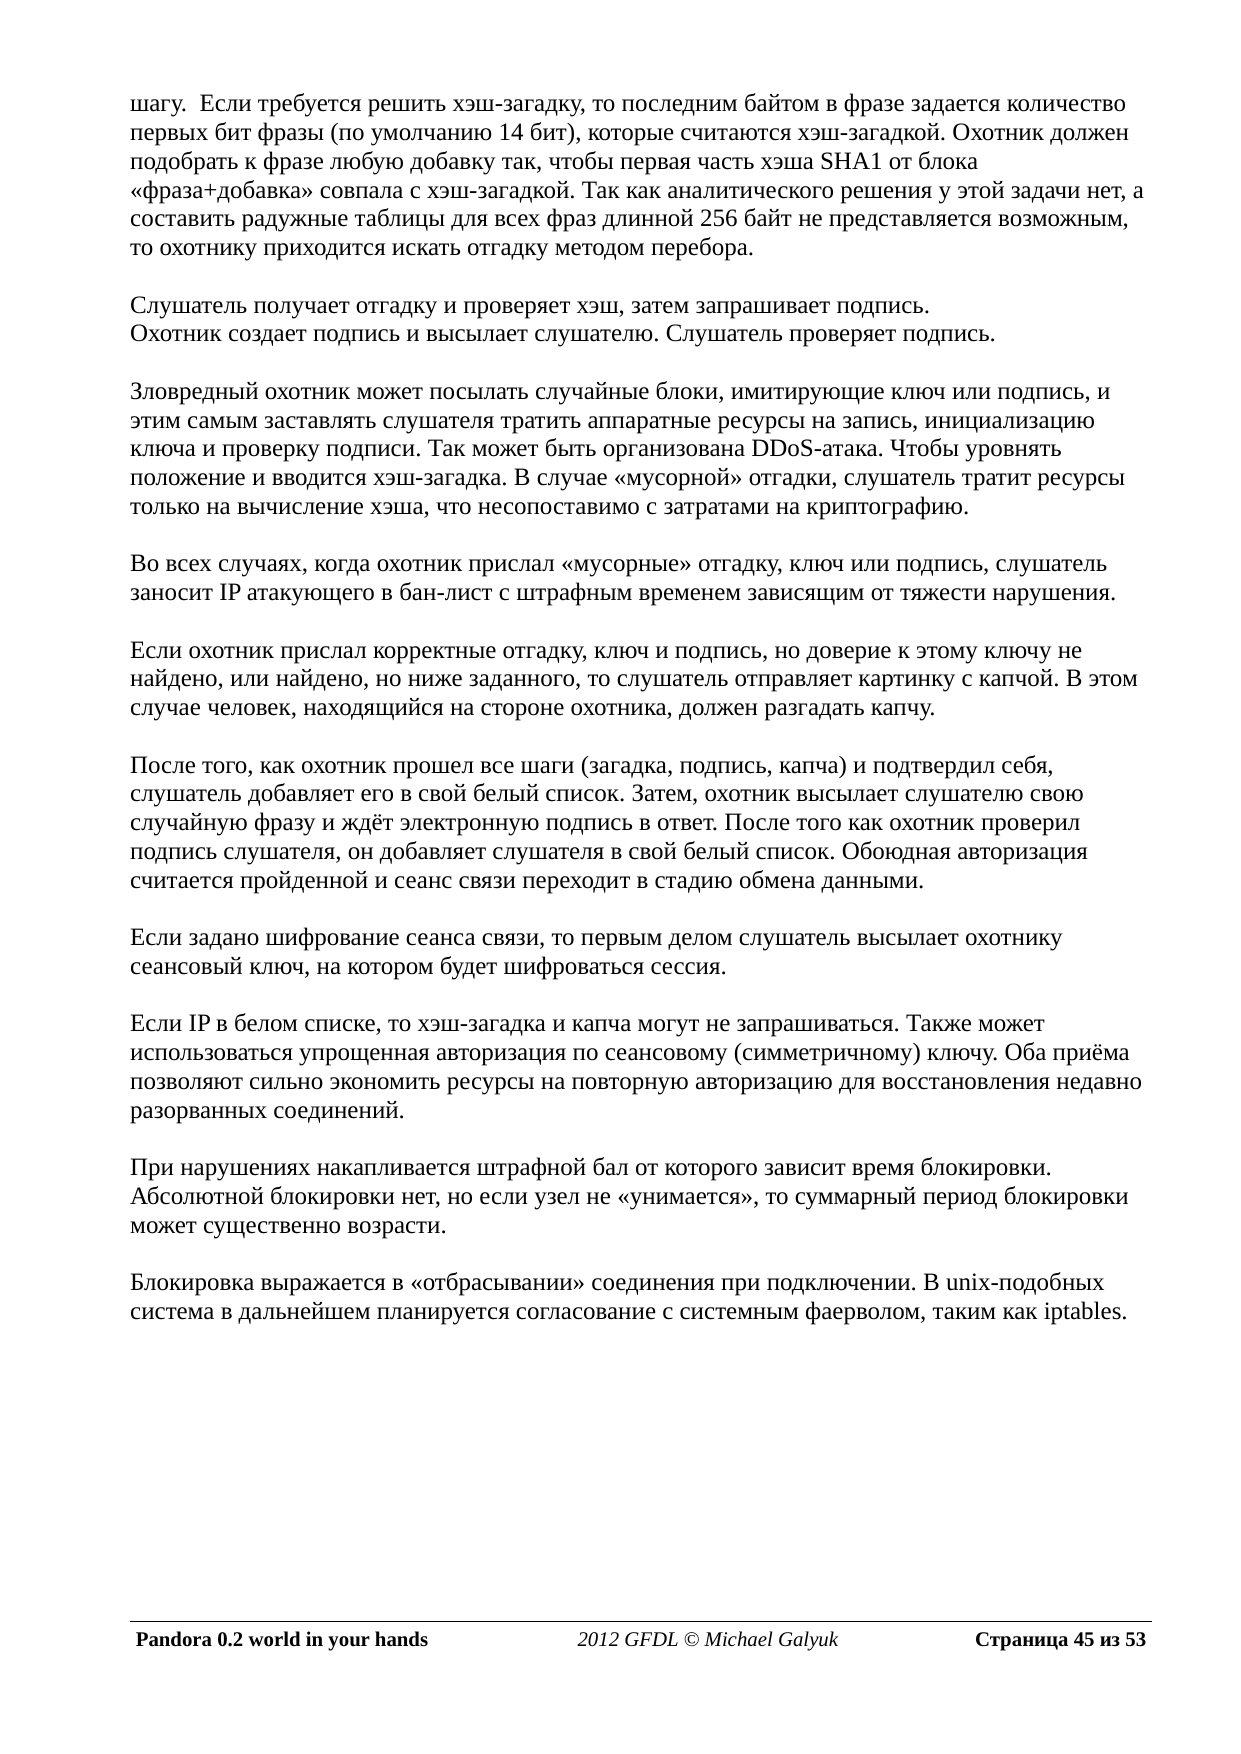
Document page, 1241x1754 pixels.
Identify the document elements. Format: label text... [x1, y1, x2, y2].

text Блокировка выражается в «отбрасывании» соединения при подключении. В unix-подобных система в дальнейшем планируется согласование с системным фаерволом, таким как iptables. [130, 1267, 1152, 1325]
text Зловредный охотник может посылать случайные блоки, имитирующие ключ или подпись, и этим самым заставлять слушателя тратить аппаратные ресурсы на запись, инициализацию ключа и проверку подписи. Так может быть организована DDoS-атака. Чтобы уровнять положение и вводится хэш-загадка. В случае «мусорной» отгадки, слушатель тратит ресурсы только на вычисление хэша, что несопоставимо с затратами на криптографию. [130, 376, 1152, 520]
text шагу. Если требуется решить хэш-загадку, то последним байтом в фразе задается количество первых бит фразы (по умолчанию 14 бит), которые считаются хэш-загадкой. Охотник должен подобрать к фразе любую добавку так, чтобы первая часть хэша SHA1 от блока «фраза+добавка» совпала с хэш-загадкой. Так как аналитического решения у этой задачи нет, а составить радужные таблицы для всех фраз длинной 256 байт не представляется возможным, то охотнику приходится искать отгадку методом перебора. [130, 88, 1152, 261]
text Если охотник прислал корректные отгадку, ключ и подпись, но доверие к этому ключу не найдено, или найдено, но ниже заданного, то слушатель отправляет картинку с капчой. В этом случае человек, находящийся на стороне охотника, должен разгадать капчу. [130, 635, 1152, 721]
text После того, как охотник прошел все шаги (загадка, подпись, капча) и подтвердил себя, слушатель добавляет его в свой белый список. Затем, охотник высылает слушателю свою случайную фразу и ждёт электронную подпись в ответ. После того как охотник проверил подпись слушателя, он добавляет слушателя в свой белый список. Обоюдная авторизация считается пройденной и сеанс связи переходит в стадию обмена данными. [130, 750, 1152, 893]
text Слушатель получает отгадку и проверяет хэш, затем запрашивает подпись. [130, 290, 1152, 318]
text Если задано шифрование сеанса связи, то первым делом слушатель высылает охотнику сеансовый ключ, на котором будет шифроваться сессия. [130, 922, 1152, 980]
text Во всех случаях, когда охотник прислал «мусорные» отгадку, ключ или подпись, слушатель заносит IP атакующего в бан-лист с штрафным временем зависящим от тяжести нарушения. [130, 548, 1152, 606]
text Охотник создает подпись и высылает слушателю. Слушатель проверяет подпись. [130, 318, 1152, 347]
text При нарушениях накапливается штрафной бал от которого зависит время блокировки. Абсолютной блокировки нет, но если узел не «унимается», то суммарный период блокировки может существенно возрасти. [130, 1152, 1152, 1238]
text Если IP в белом списке, то хэш-загадка и капча могут не запрашиваться. Также может использоваться упрощенная авторизация по сеансовому (симметричному) ключу. Оба приёма позволяют сильно экономить ресурсы на повторную авторизацию для восстановления недавно разорванных соединений. [130, 1008, 1152, 1123]
